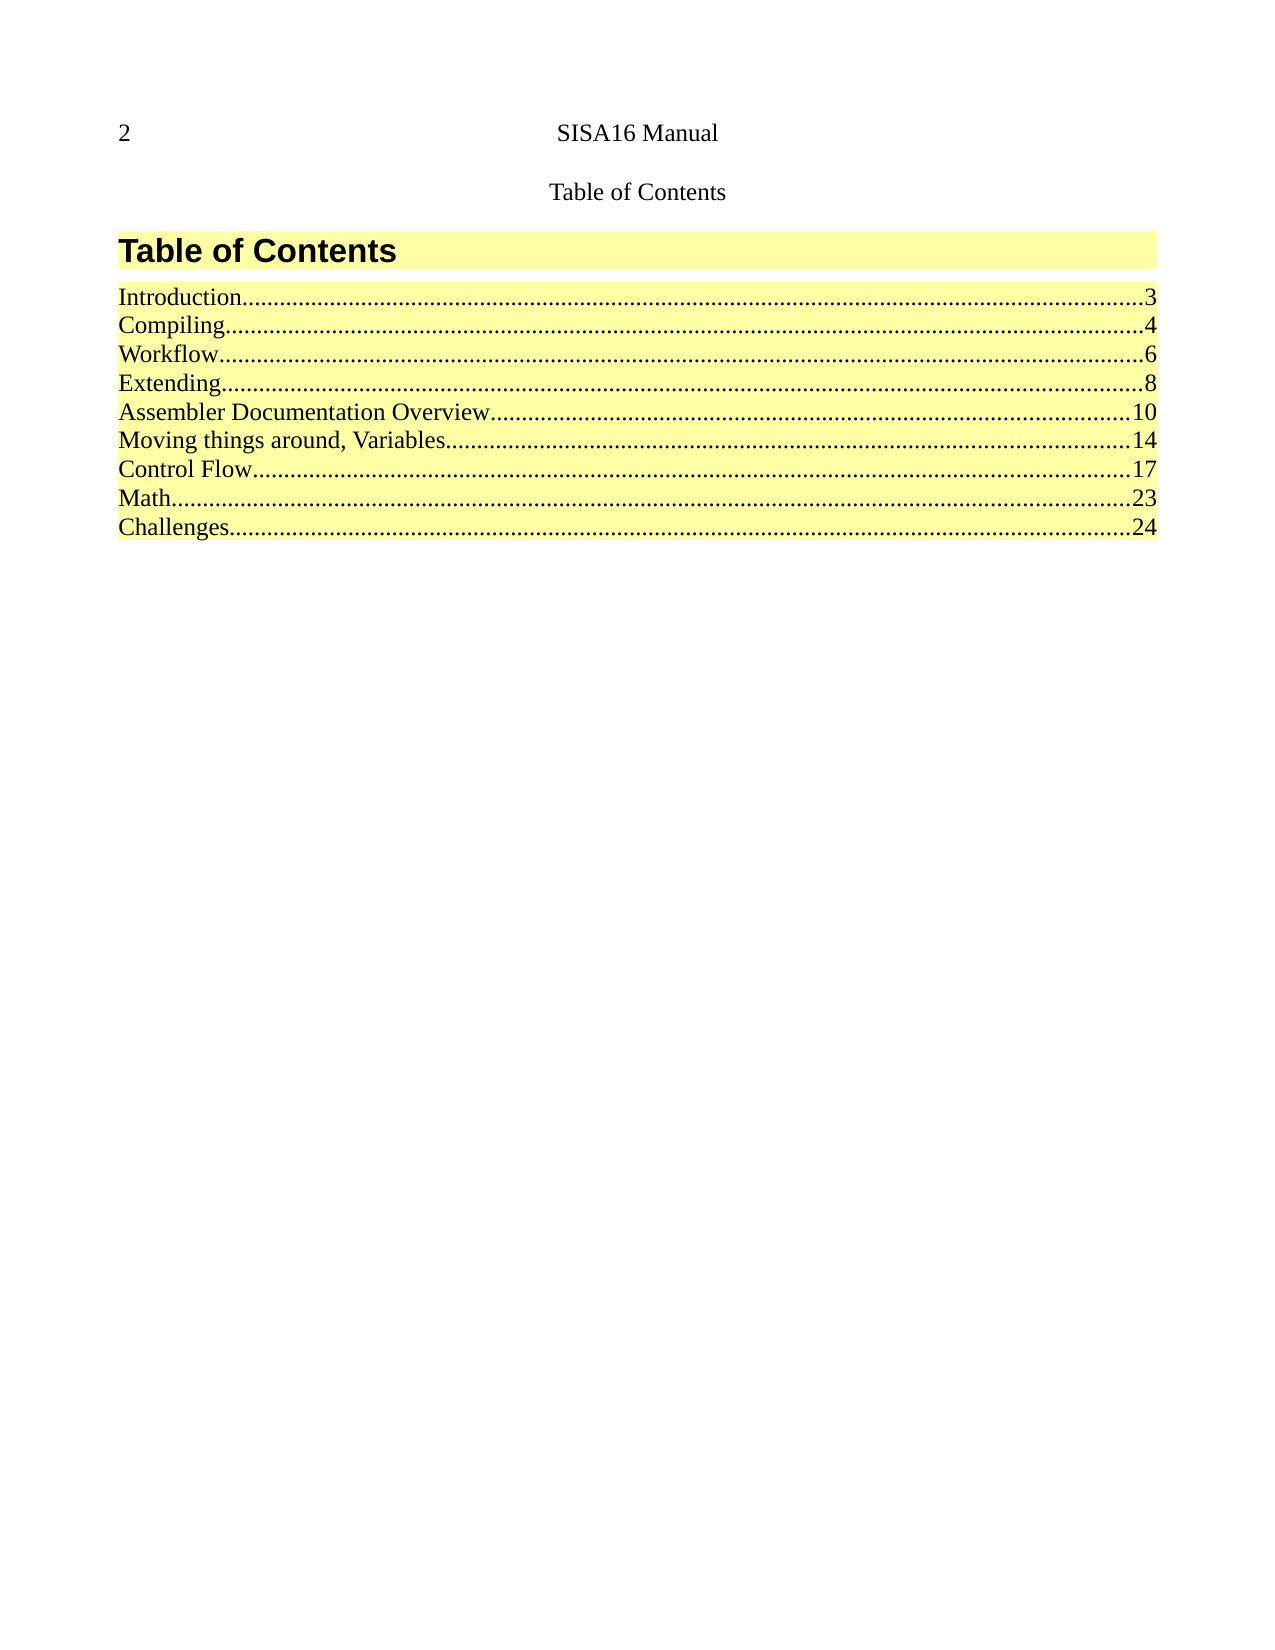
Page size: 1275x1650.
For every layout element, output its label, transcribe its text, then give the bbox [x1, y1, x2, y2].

text Table of Contents [118, 177, 1157, 206]
text Challenges 24 [118, 512, 1157, 540]
text Compiling 4 [118, 310, 1157, 339]
text Math 23 [118, 483, 1157, 512]
text Control Flow 17 [118, 454, 1157, 483]
subtitle Table of Contents [118, 231, 1157, 269]
text Assembler Documentation Overview 10 [118, 397, 1157, 425]
text Workflow 6 [118, 339, 1157, 368]
text Moving things around, Variables 14 [118, 425, 1157, 454]
text Introduction 3 [118, 282, 1157, 310]
text Extending 8 [118, 368, 1157, 397]
